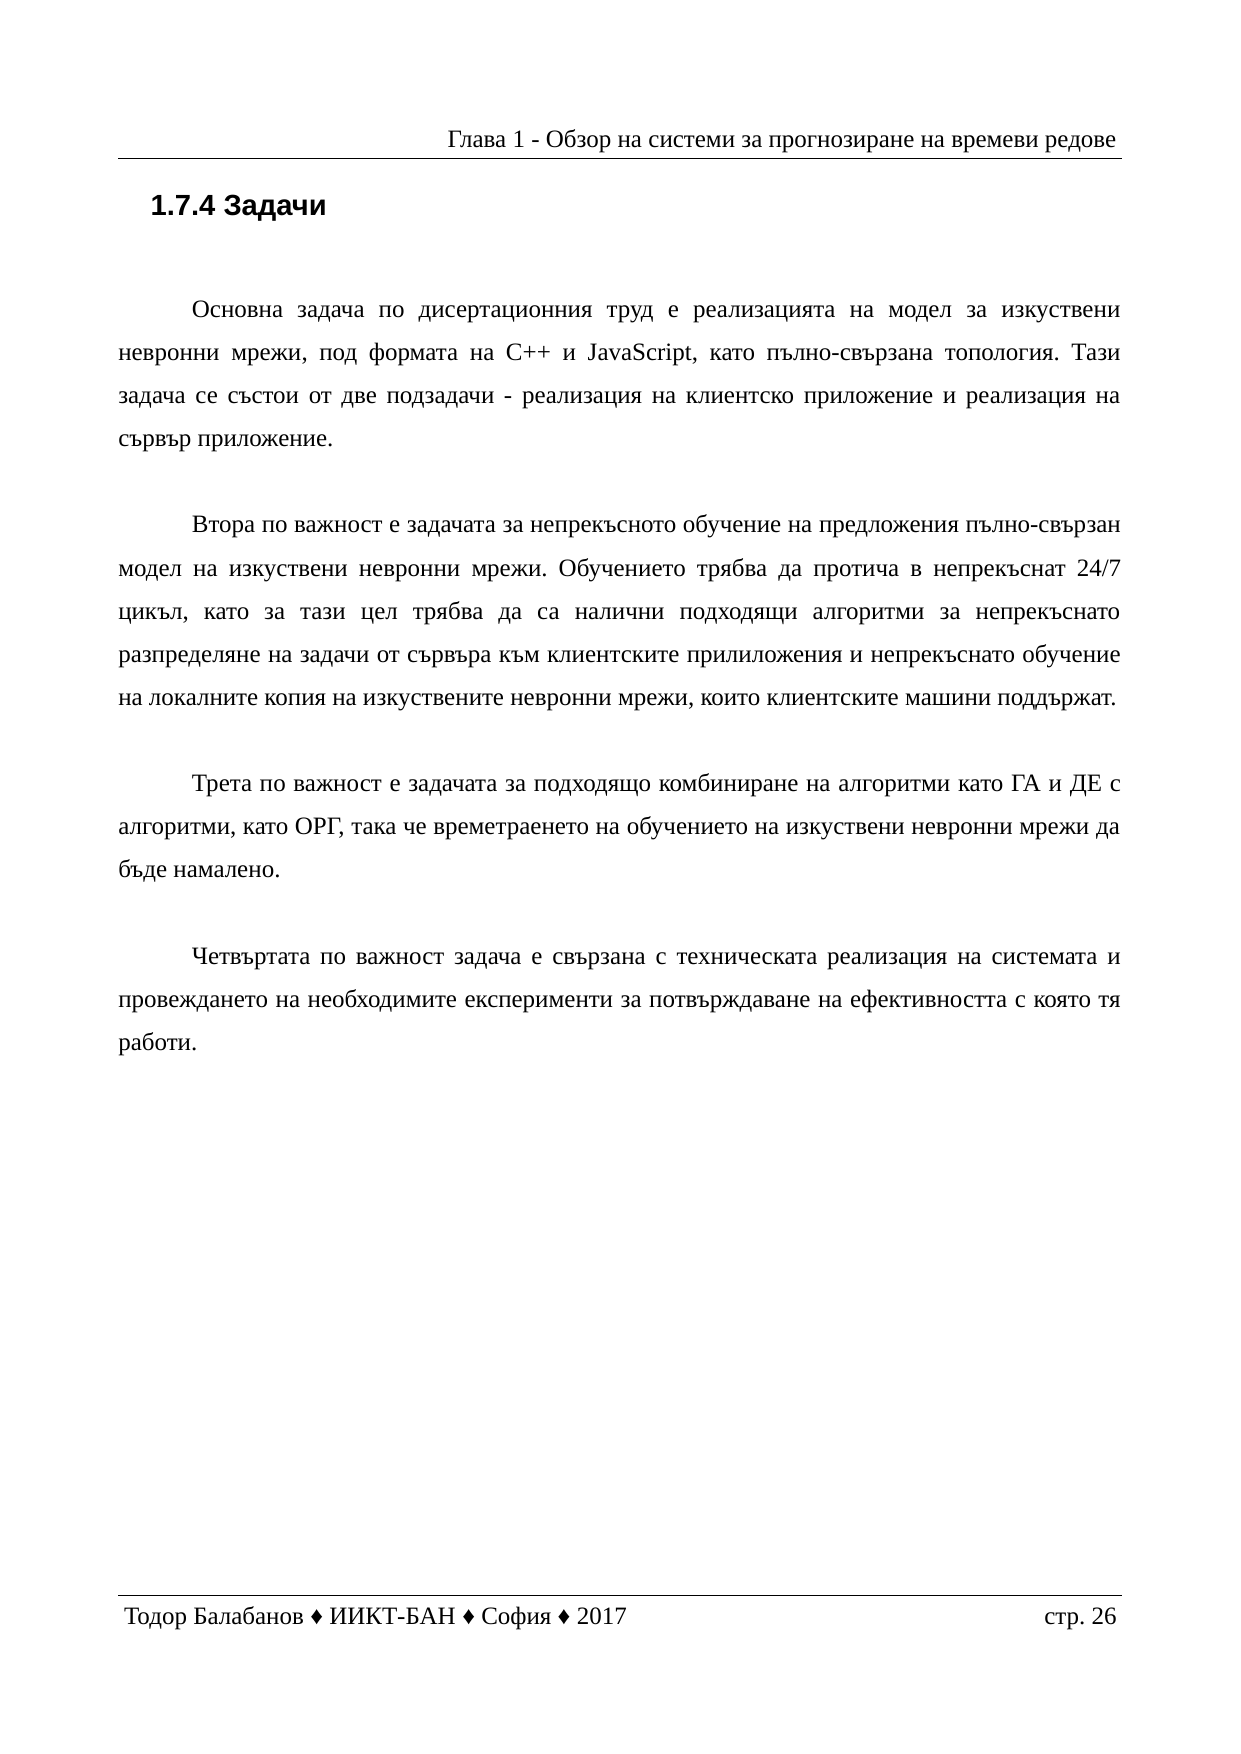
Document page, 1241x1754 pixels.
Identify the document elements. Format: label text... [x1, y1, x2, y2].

subtitle 1.7.4 Задачи [118, 188, 1122, 221]
text Основна задача по дисертационния труд е реализацията на модел за изкуствени невронни мрежи, под формата на С++ и JavaScript, като пълно-свързана топология. Тази задача се състои от две подзадачи - реализация на клиентско приложение и реализация на сървър приложение. [118, 294, 1122, 452]
text Трета по важност е задачата за подходящо комбиниране на алгоритми като ГА и ДЕ с алгоритми, като ОРГ, така че времетраенето на обучението на изкуствени невронни мрежи да бъде намалено. [118, 768, 1122, 883]
text Четвъртата по важност задача е свързана с техническата реализация на системата и провеждането на необходимите експерименти за потвърждаване на ефективността с която тя работи. [118, 941, 1122, 1056]
text Втора по важност е задачата за непрекъсното обучение на предложения пълно-свързан модел на изкуствени невронни мрежи. Обучението трябва да протича в непрекъснат 24/7 цикъл, като за тази цел трябва да са налични подходящи алгоритми за непрекъснато разпределяне на задачи от сървъра към клиентските прилиложения и непрекъснато обучение на локалните копия на изкуствените невронни мрежи, които клиентските машини поддържат. [118, 509, 1122, 711]
